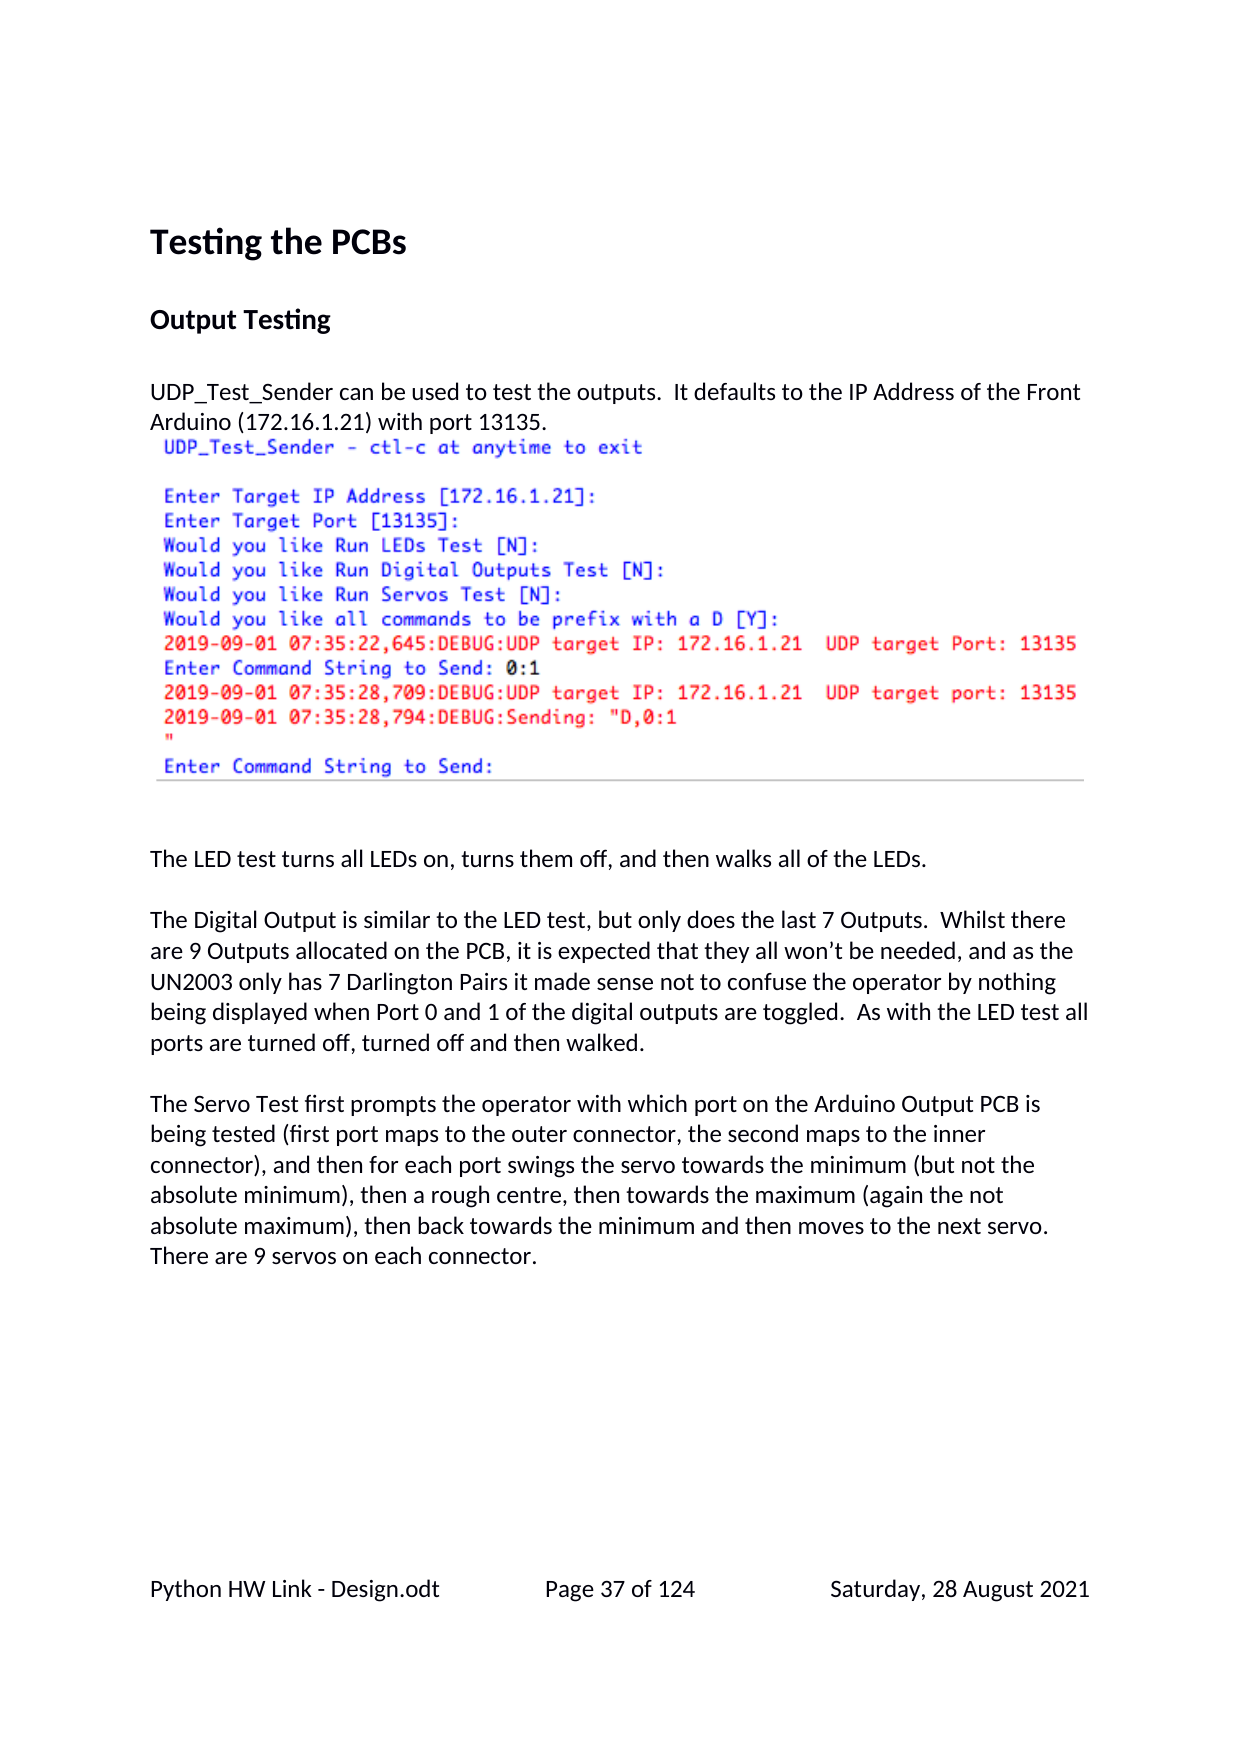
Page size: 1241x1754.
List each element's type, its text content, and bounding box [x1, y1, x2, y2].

text UDP_Test_Sender can be used to test the outputs. It defaults to the IP Address of the Front Arduino (172.16.1.21) with port 13135. [150, 376, 1090, 437]
text The Digital Output is similar to the LED test, but only does the last 7 Outputs. Whilst there are 9 Outputs allocated on the PCB, it is expected that they all won’t be needed, and as the UN2003 only has 7 Darlington Pairs it made sense not to confuse the operator by nothing being displayed when Port 0 and 1 of the digital outputs are toggled. As with the LED test all ports are turned off, turned off and then walked. [150, 904, 1090, 1057]
picture [156, 436, 1084, 783]
subtitle Output Testing [150, 301, 1090, 337]
subtitle Testing the PCBs [150, 218, 1090, 264]
text The LED test turns all LEDs on, turns them off, and then walks all of the LEDs. [150, 843, 1090, 874]
text The Servo Test first prompts the operator with which port on the Arduino Output PCB is being tested (first port maps to the outer connector, the second maps to the inner connector), and then for each port swings the servo towards the minimum (but not the absolute minimum), then a rough centre, then towards the maximum (again the not absolute maximum), then back towards the minimum and then moves to the next servo. There are 9 servos on each connector. [150, 1088, 1090, 1271]
